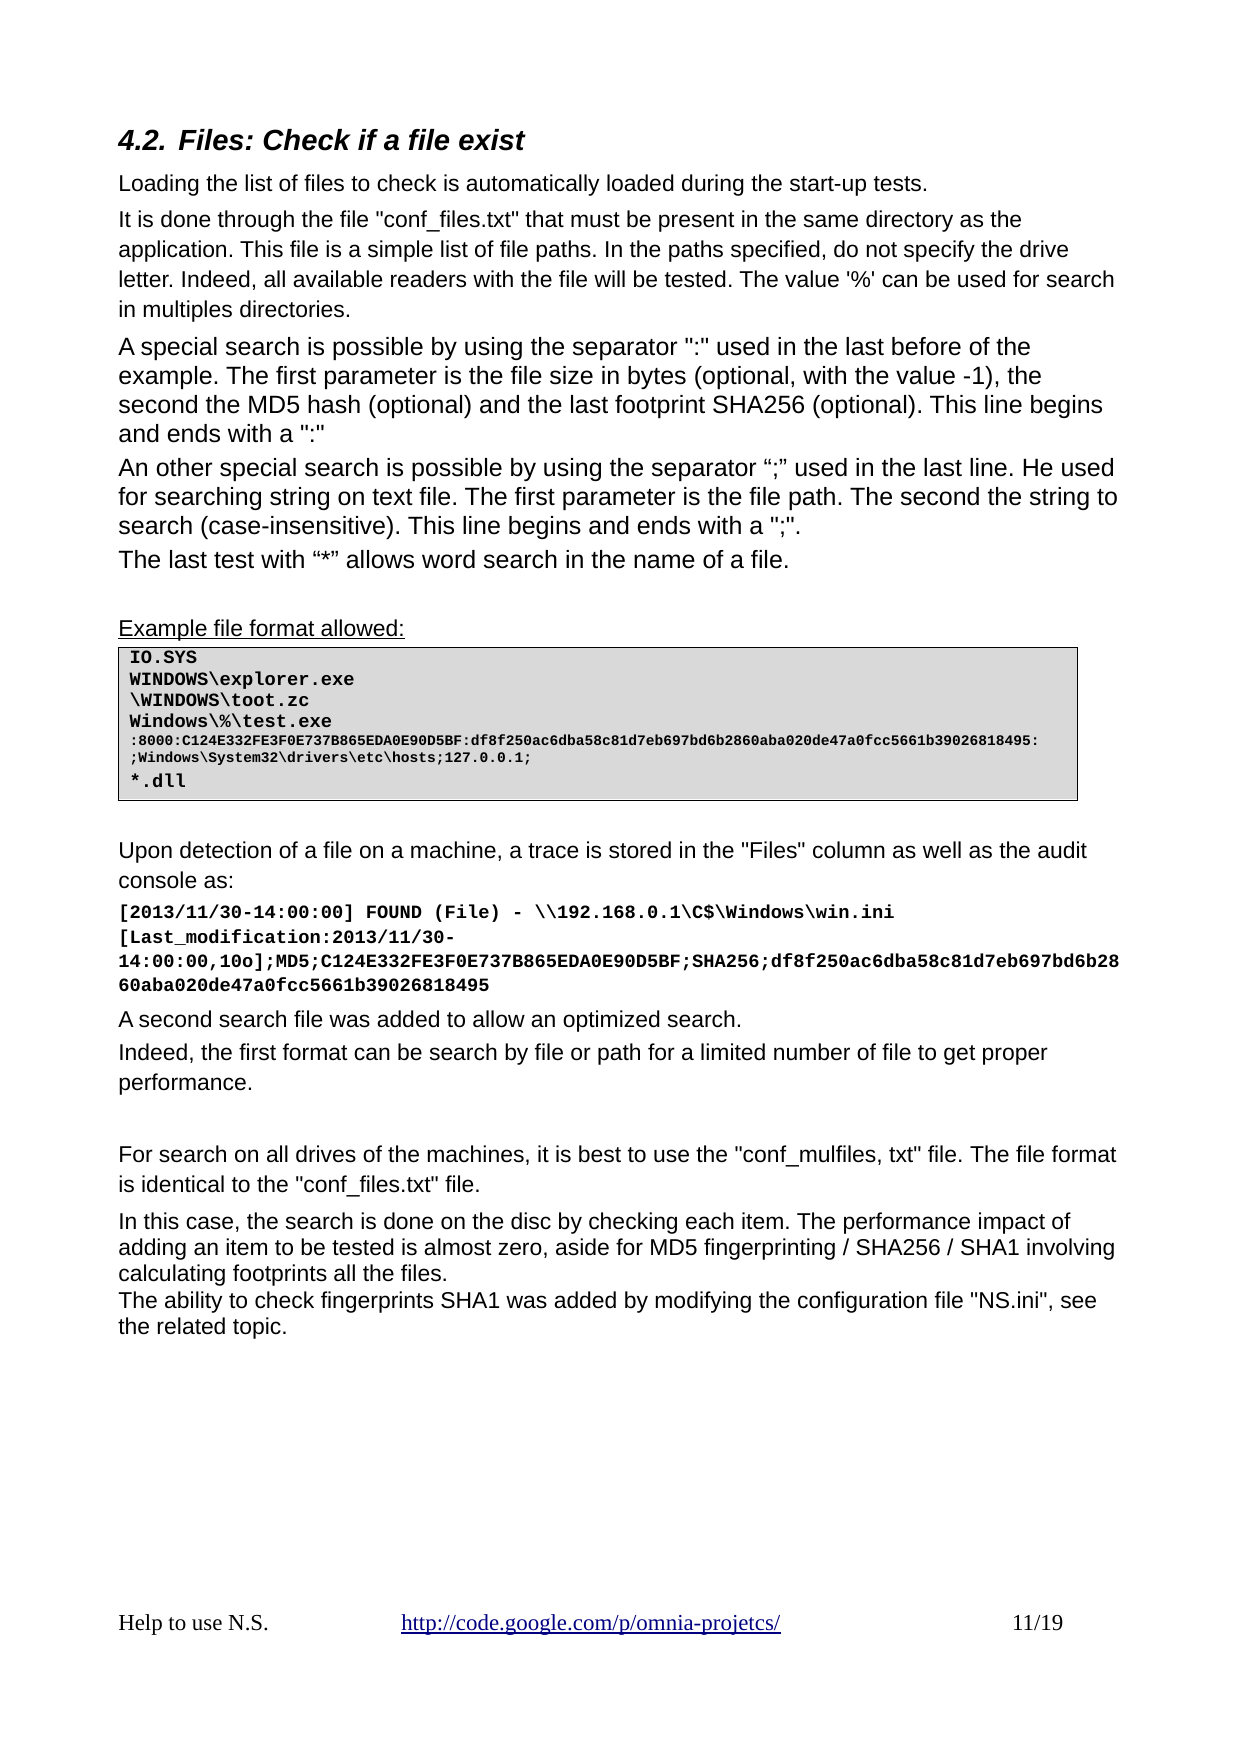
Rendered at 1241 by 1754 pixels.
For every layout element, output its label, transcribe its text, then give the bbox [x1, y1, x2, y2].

text The last test with “*” allows word search in the name of a file. [118, 546, 1122, 574]
subtitle Files: Check if a file exist [118, 123, 1122, 157]
text A special search is possible by using the separator ":" used in the last before of the example. The first parameter is the file size in bytes (optional, with the value -1), the second the MD5 hash (optional) and the last footprint SHA256 (optional). This line begins and ends with a ":" [118, 332, 1122, 447]
text Upon detection of a file on a machine, a trace is stored in the "Files" column as well as the audit console as: [118, 837, 1122, 893]
text For search on all drives of the machines, it is best to use the "conf_mulfiles, txt" file. The file format is identical to the "conf_files.txt" file. [118, 1141, 1122, 1198]
table_header IO.SYS WINDOWS\explorer.exe \WINDOWS\toot.zc Windows\%\test.exe :8000:C124E332FE3F0E737B865EDA0E90D5BF:df8f250ac6dba58c81d7eb697bd6b2860aba020de47a0fcc5661b39026818495: ;Windows\System32\drivers\etc\hosts;127.0.0.1; *.dll [119, 648, 1077, 799]
text Example file format allowed: [118, 615, 1122, 641]
text In this case, the search is done on the disc by checking each item. The performance impact of adding an item to be tested is almost zero, aside for MD5 fingerprinting / SHA256 / SHA1 involving calculating footprints all the files. The ability to check fingerprints SHA1 was added by modifying the configuration file "NS.ini", see the related topic. [118, 1208, 1122, 1339]
text A second search file was added to allow an optimized search. [118, 1006, 1122, 1033]
text Loading the list of files to check is automatically loaded during the start-up tests. [118, 169, 1122, 196]
text [2013/11/30-14:00:00] FOUND (File) - \\192.168.0.1\C$\Windows\win.ini [Last_modification:2013/11/30-14:00:00,10o];MD5;C124E332FE3F0E737B865EDA0E90D5BF;SHA256;df8f250ac6dba58c81d7eb697bd6b2860aba020de47a0fcc5661b39026818495 [118, 903, 1122, 997]
text It is done through the file "conf_files.txt" that must be present in the same directory as the application. This file is a simple list of file paths. In the paths specified, do not specify the drive letter. Indeed, all available readers with the file will be tested. The value '%' can be used for search in multiples directories. [118, 206, 1122, 323]
text Indeed, the first format can be search by file or path for a limited number of file to get proper performance. [118, 1039, 1122, 1095]
text An other special search is possible by using the separator “;” used in the last line. He used for searching string on text file. The first parameter is the file path. The second the string to search (case-insensitive). This line begins and ends with a ";". [118, 453, 1122, 539]
